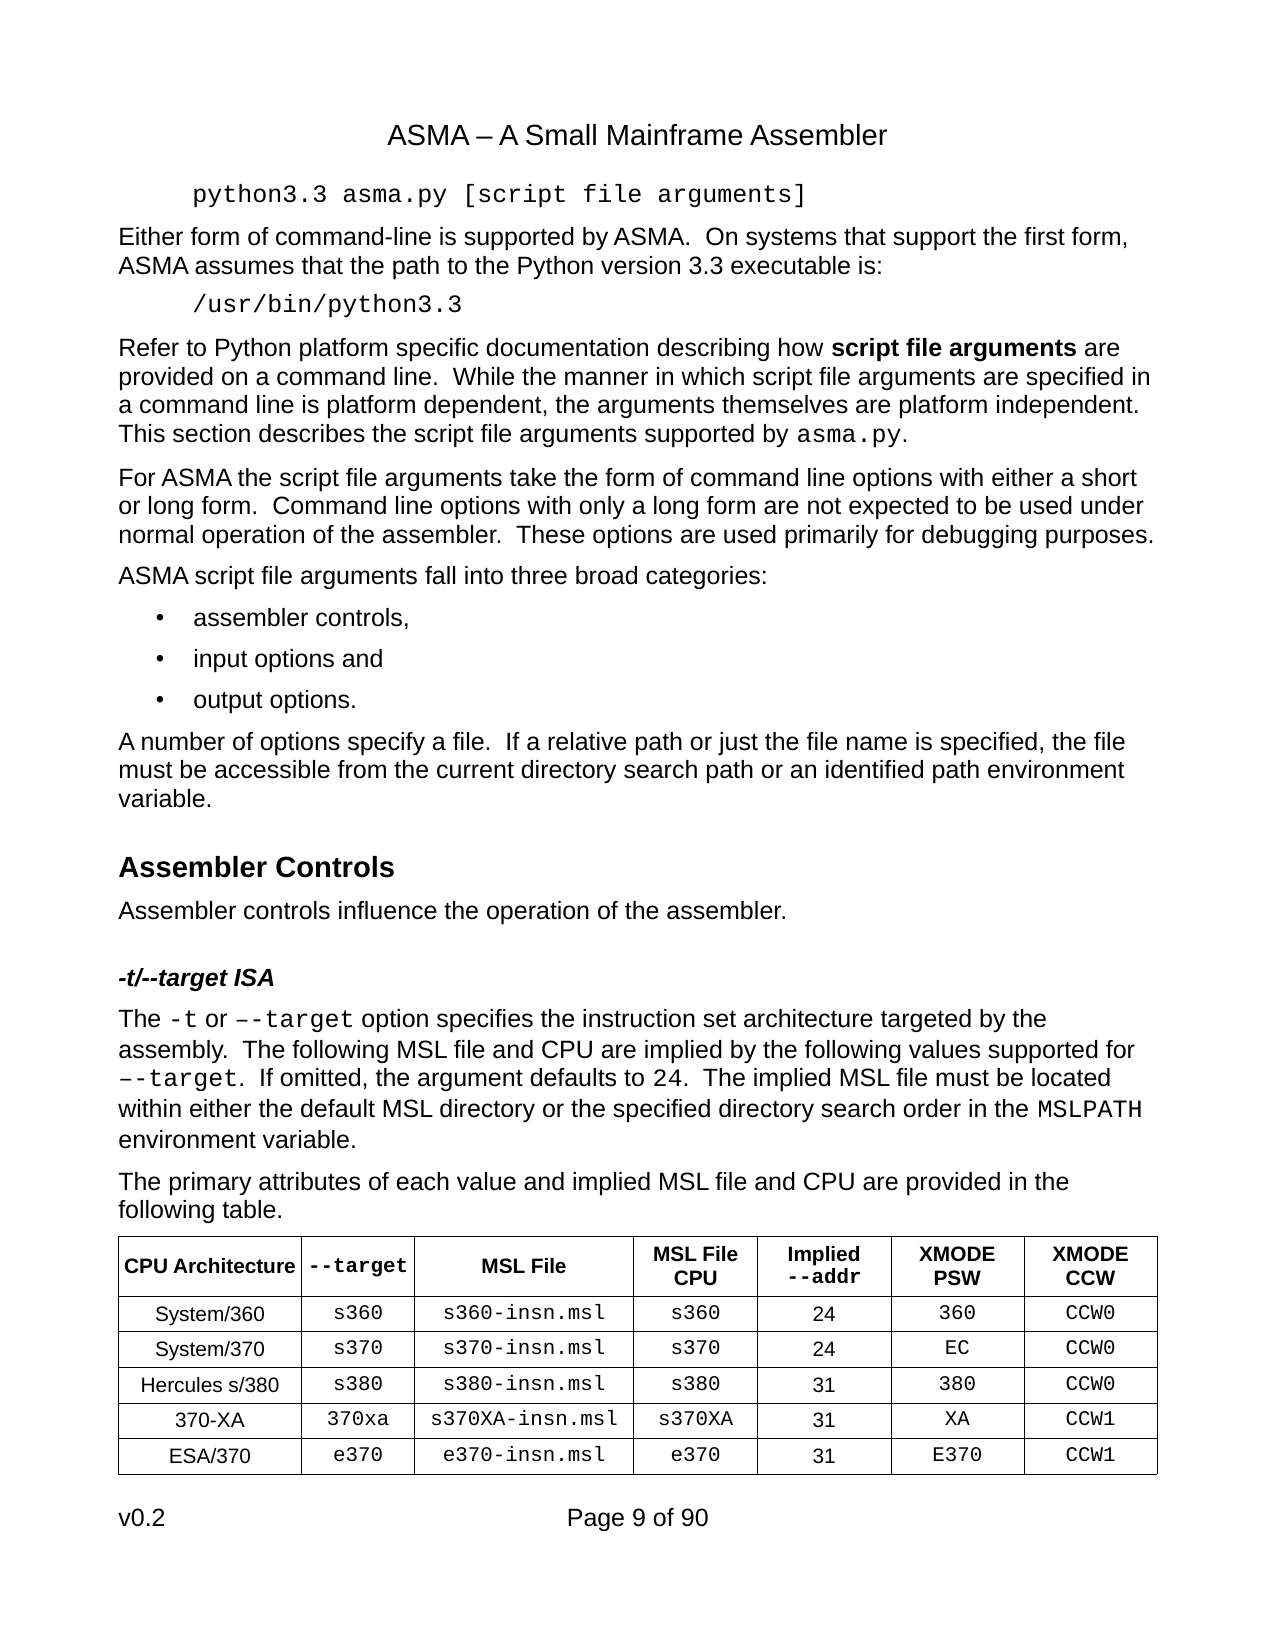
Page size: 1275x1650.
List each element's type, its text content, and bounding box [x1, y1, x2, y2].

table_cell System/360 [119, 1297, 301, 1331]
list output options. [156, 685, 1157, 714]
table_cell s370 [302, 1332, 414, 1367]
text Either form of command-line is supported by ASMA. On systems that support the first form, ASMA assumes that the path to the Python version 3.3 executable is: [118, 222, 1157, 279]
table_cell ESA/370 [119, 1439, 301, 1473]
text The -t or –-target option specifies the instruction set architecture targeted by the assembly. The following MSL file and CPU are implied by the following values supported for –-target. If omitted, the argument defaults to 24. The implied MSL file must be located within either the default MSL directory or the specified directory search order in the MSLPATH environment variable. [118, 1004, 1157, 1154]
table_cell CCW0 [1025, 1297, 1157, 1331]
table_cell CCW0 [1025, 1332, 1157, 1367]
text Refer to Python platform specific documentation describing how script file arguments are provided on a command line. While the manner in which script file arguments are specified in a command line is platform dependent, the arguments themselves are platform independent. This section describes the script file arguments supported by asma.py. [118, 333, 1157, 450]
table_cell s380 [302, 1368, 414, 1402]
table_cell Hercules s/380 [119, 1368, 301, 1402]
table_cell 24 [758, 1332, 891, 1367]
table_cell E370 [892, 1439, 1024, 1473]
table_cell e370 [302, 1439, 414, 1473]
text For ASMA the script file arguments take the form of command line options with either a short or long form. Command line options with only a long form are not expected to be used under normal operation of the assembler. These options are used primarily for debugging purposes. [118, 462, 1157, 549]
table_cell 31 [758, 1368, 891, 1402]
table_header Implied --addr [758, 1237, 891, 1296]
table_cell s360 [634, 1297, 757, 1331]
table_cell CCW1 [1025, 1439, 1157, 1473]
table_cell s380-insn.msl [415, 1368, 633, 1402]
table_cell s380 [634, 1368, 757, 1402]
table_cell s370 [634, 1332, 757, 1367]
table_cell e370 [634, 1439, 757, 1473]
table_cell EC [892, 1332, 1024, 1367]
table_cell s370XA-insn.msl [415, 1404, 633, 1438]
table_cell 360 [892, 1297, 1024, 1331]
table_cell e370-insn.msl [415, 1439, 633, 1473]
table_cell s370XA [634, 1404, 757, 1438]
table_header MSL File [415, 1237, 633, 1296]
table_header --target [302, 1237, 414, 1296]
table_cell 24 [758, 1297, 891, 1331]
table_cell XA [892, 1404, 1024, 1438]
table_cell 380 [892, 1368, 1024, 1402]
text Assembler controls influence the operation of the assembler. [118, 896, 1157, 925]
list assembler controls, [156, 602, 1157, 631]
table_cell 31 [758, 1439, 891, 1473]
table_header CPU Architecture [119, 1237, 301, 1296]
table_cell CCW1 [1025, 1404, 1157, 1438]
text ASMA script file arguments fall into three broad categories: [118, 561, 1157, 590]
table_cell 31 [758, 1404, 891, 1438]
table_header XMODE PSW [892, 1237, 1024, 1296]
text A number of options specify a file. If a relative path or just the file name is specified, the file must be accessible from the current directory search path or an identified path environment variable. [118, 727, 1157, 813]
table_header MSL File CPU [634, 1237, 757, 1296]
table_cell CCW0 [1025, 1368, 1157, 1402]
table_cell s370-insn.msl [415, 1332, 633, 1367]
table_cell 370xa [302, 1404, 414, 1438]
subtitle -t/--target ISA [118, 963, 1157, 991]
list input options and [156, 644, 1157, 673]
table_cell 370-XA [119, 1404, 301, 1438]
table_cell System/370 [119, 1332, 301, 1367]
text The primary attributes of each value and implied MSL file and CPU are provided in the following table. [118, 1166, 1157, 1224]
subtitle Assembler Controls [118, 850, 1157, 884]
table_header XMODE CCW [1025, 1237, 1157, 1296]
table_cell s360 [302, 1297, 414, 1331]
text python3.3 asma.py [script file arguments] [192, 181, 1157, 209]
text /usr/bin/python3.3 [192, 292, 1157, 320]
table_cell s360-insn.msl [415, 1297, 633, 1331]
